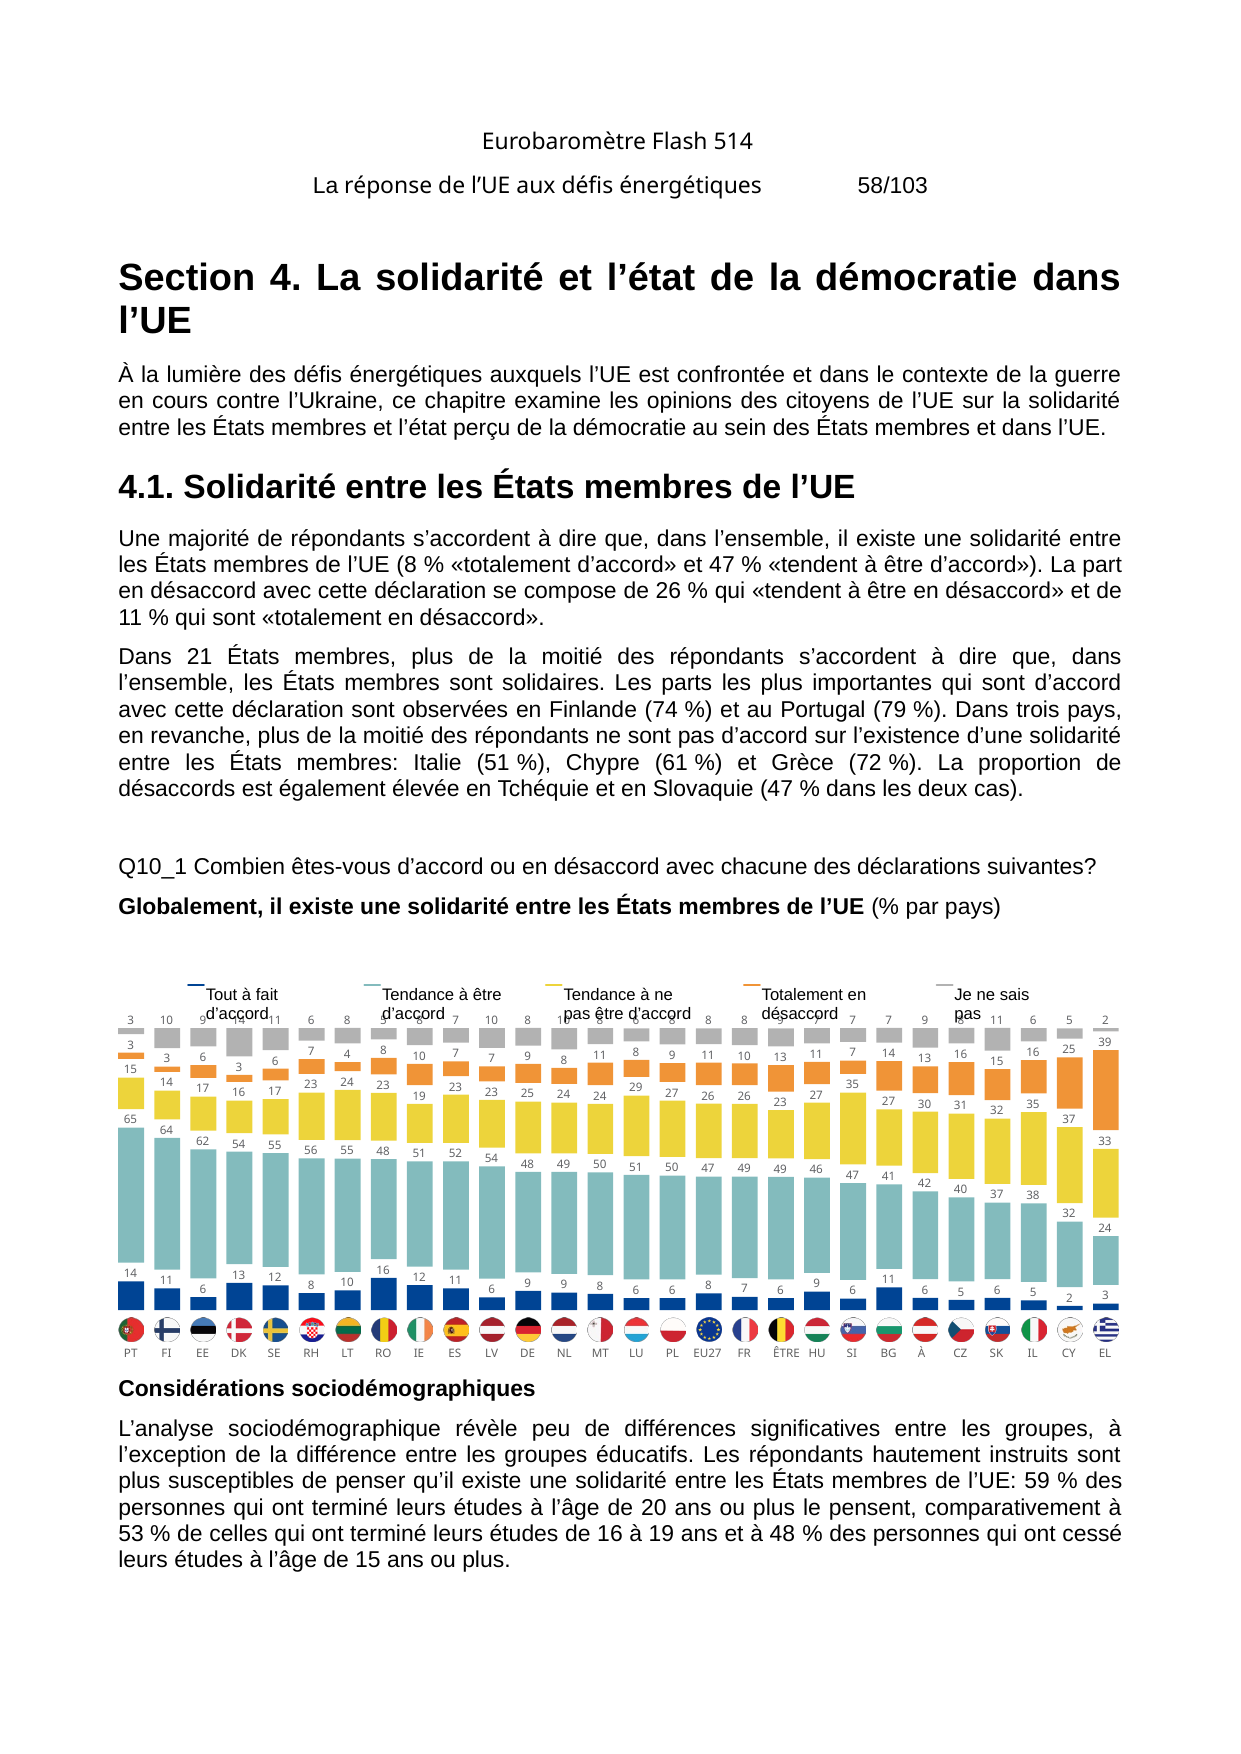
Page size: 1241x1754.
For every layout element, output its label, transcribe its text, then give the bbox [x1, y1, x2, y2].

picture [190, 1317, 216, 1342]
picture [407, 1317, 433, 1342]
text Dans 21 États membres, plus de la moitié des répondants s’accordent à dire que, dans l’ensemble, les États membres sont solidaires. Les parts les plus importantes qui sont d’accord avec cette déclaration sont observées en Finlande (74 %) et au Portugal (79 %). Dans trois pays, en revanche, plus de la moitié des répondants ne sont pas d’accord sur l’existence d’une solidarité entre les États membres: Italie (51 %), Chypre (61 %) et Grèce (72 %). La proportion de désaccords est également élevée en Tchéquie et en Slovaquie (47 % dans les deux cas). [118, 643, 1122, 801]
text À la lumière des défis énergétiques auxquels l’UE est confrontée et dans le contexte de la guerre en cours contre l’Ukraine, ce chapitre examine les opinions des citoyens de l’UE sur la solidarité entre les États membres et l’état perçu de la démocratie au sein des États membres et dans l’UE. [118, 361, 1122, 440]
text Une majorité de répondants s’accordent à dire que, dans l’ensemble, il existe une solidarité entre les États membres de l’UE (8 % «totalement d’accord» et 47 % «tendent à être d’accord»). La part en désaccord avec cette déclaration se compose de 26 % qui «tendent à être en désaccord» et de 11 % qui sont «totalement en désaccord». [118, 525, 1122, 630]
picture [768, 1317, 794, 1342]
picture [660, 1317, 686, 1342]
picture [985, 1317, 1010, 1342]
picture [335, 1317, 361, 1342]
picture [840, 1317, 866, 1342]
picture [1057, 1317, 1083, 1342]
picture [299, 1317, 325, 1342]
text Considérations sociodémographiques [118, 971, 1122, 1402]
picture [948, 1317, 974, 1342]
text Q10_1 Combien êtes-vous d’accord ou en désaccord avec chacune des déclarations suivantes? [118, 853, 1122, 880]
subtitle Section 4. La solidarité et l’état de la démocratie dans l’UE [118, 254, 1122, 342]
picture [1093, 1317, 1119, 1342]
picture [732, 1317, 758, 1342]
picture [804, 1317, 830, 1342]
picture [587, 1317, 613, 1342]
picture [912, 1317, 938, 1342]
text L’analyse sociodémographique révèle peu de différences significatives entre les groupes, à l’exception de la différence entre les groupes éducatifs. Les répondants hautement instruits sont plus susceptibles de penser qu’il existe une solidarité entre les États membres de l’UE: 59 % des personnes qui ont terminé leurs études à l’âge de 20 ans ou plus le pensent, comparativement à 53 % de celles qui ont terminé leurs études de 16 à 19 ans et à 48 % des personnes qui ont cessé leurs études à l’âge de 15 ans ou plus. [118, 1415, 1122, 1573]
picture [118, 1317, 144, 1342]
picture [226, 1317, 252, 1342]
picture [479, 1317, 505, 1342]
picture [1021, 1317, 1047, 1342]
picture [876, 1317, 902, 1342]
text Globalement, il existe une solidarité entre les États membres de l’UE (% par pays) [118, 893, 1122, 919]
picture [624, 1317, 649, 1342]
picture [263, 1317, 288, 1342]
picture [551, 1317, 577, 1342]
picture [154, 1317, 180, 1342]
picture [696, 1317, 722, 1342]
subtitle 4.1. Solidarité entre les États membres de l’UE [118, 467, 1122, 506]
picture [515, 1317, 541, 1342]
picture [371, 1317, 397, 1342]
picture [443, 1317, 469, 1342]
